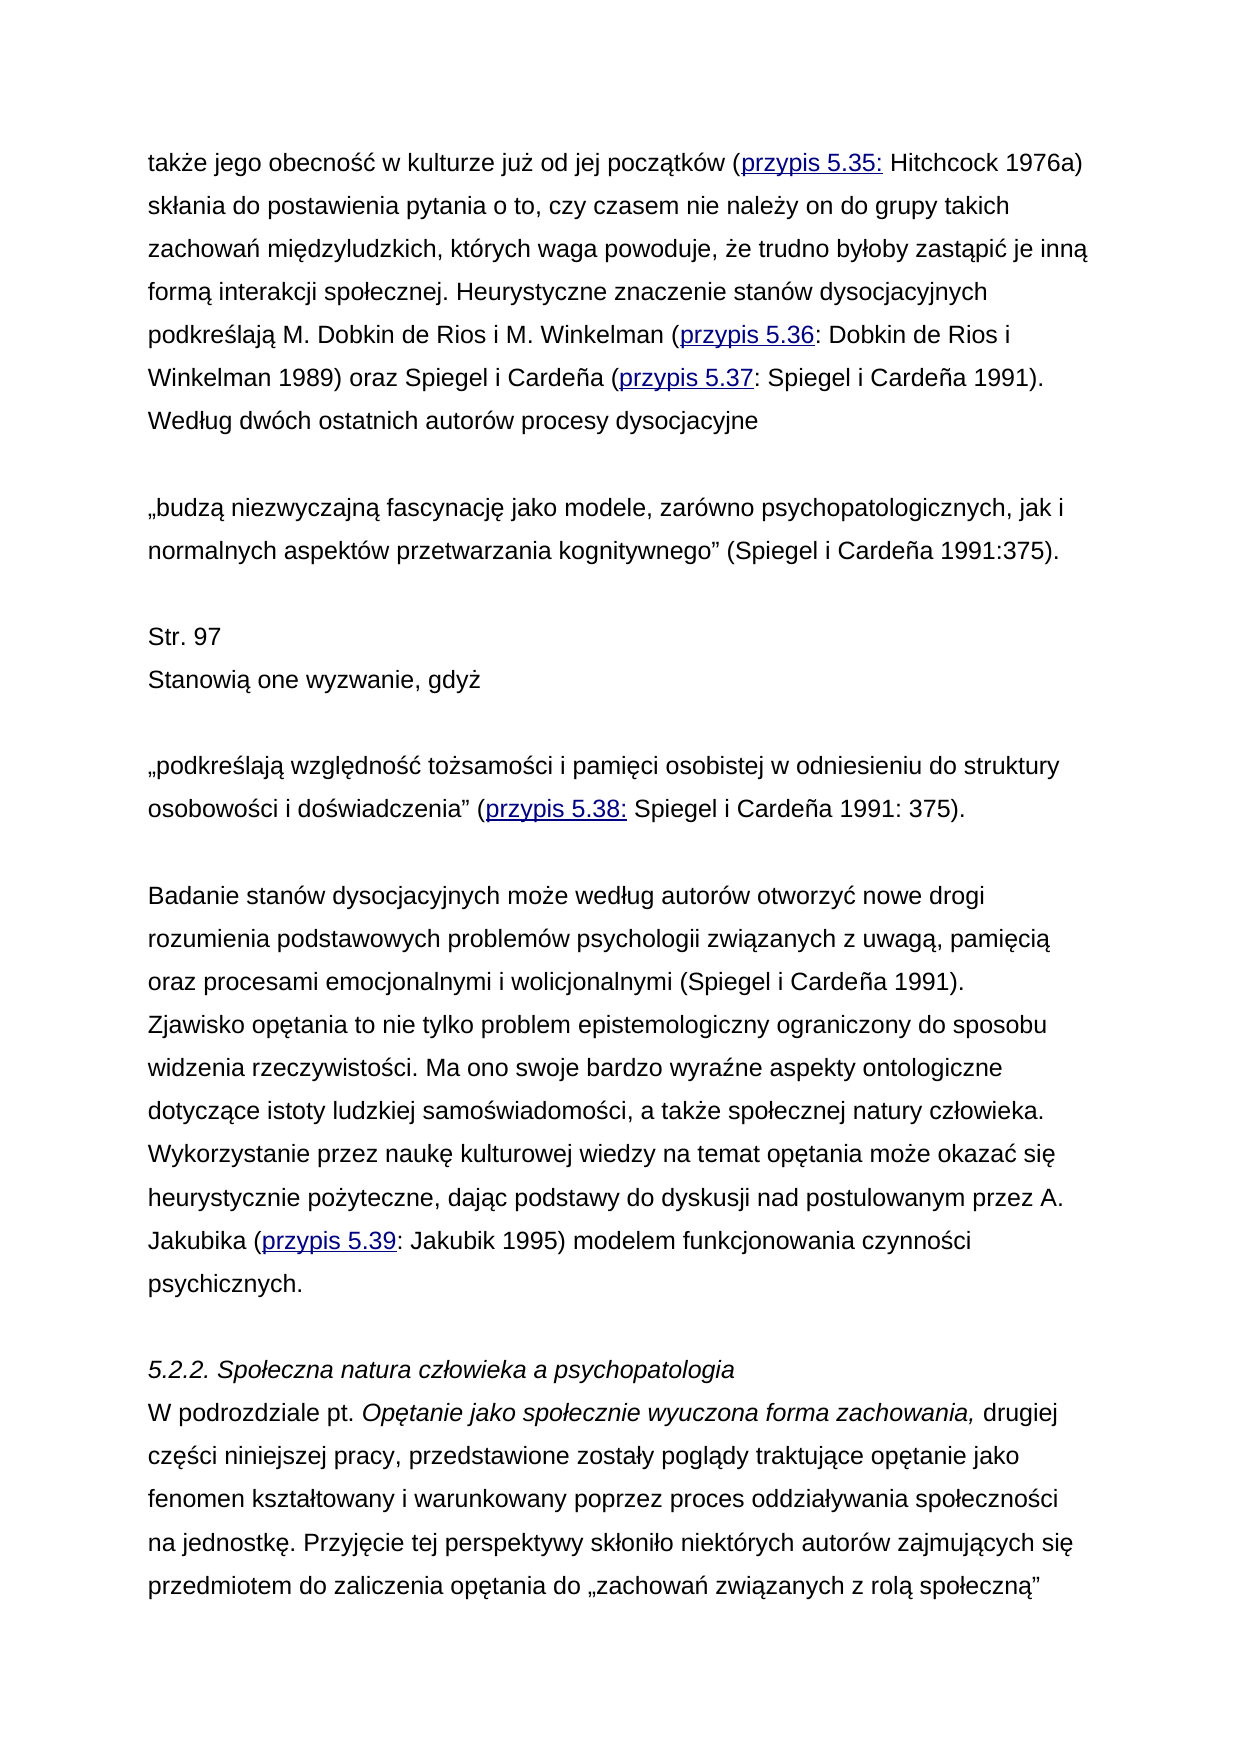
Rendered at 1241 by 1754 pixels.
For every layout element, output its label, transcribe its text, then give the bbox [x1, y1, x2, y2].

text „budzą niezwyczajną fascynację jako modele, zarówno psychopatologicznych, jak i normalnych aspektów przetwarzania kognitywnego” (Spiegel i Cardeña 1991:375). [148, 493, 1093, 564]
text Str. 97 [148, 622, 1093, 651]
subtitle 5.2.2. Społeczna natura człowieka a psychopatologia [148, 1355, 1093, 1384]
text Zjawisko opętania to nie tylko problem epistemologiczny ograniczony do sposobu widzenia rzeczywistości. Ma ono swoje bardzo wyraźne aspekty ontologiczne dotyczące istoty ludzkiej samoświadomości, a także społecznej natury człowieka. Wykorzystanie przez naukę kulturowej wiedzy na temat opętania może okazać się heurystycznie pożyteczne, dając podstawy do dyskusji nad postulowanym przez A. Jakubika (przypis 5.39: Jakubik 1995) modelem funkcjonowania czynności psychicznych. [148, 1010, 1093, 1298]
text W podrozdziale pt. Opętanie jako społecznie wyuczona forma zachowania, drugiej części niniejszej pracy, przedstawione zostały poglądy traktujące opętanie jako fenomen kształtowany i warunkowany poprzez proces oddziaływania społeczności na jednostkę. Przyjęcie tej perspektywy skłoniło niektórych autorów zajmujących się przedmiotem do zaliczenia opętania do „zachowań związanych z rolą społeczną” [148, 1398, 1093, 1599]
text Stanowią one wyzwanie, gdyż [148, 665, 1093, 694]
text także jego obecność w kulturze już od jej początków (przypis 5.35: Hitchcock 1976a) skłania do postawienia pytania o to, czy czasem nie należy on do grupy takich zachowań międzyludzkich, których waga powoduje, że trudno byłoby zastąpić je inną formą interakcji społecznej. Heurystyczne znaczenie stanów dysocjacyjnych podkreślają M. Dobkin de Rios i M. Winkelman (przypis 5.36: Dobkin de Rios i Winkelman 1989) oraz Spiegel i Cardeña (przypis 5.37: Spiegel i Cardeña 1991). Według dwóch ostatnich autorów procesy dysocjacyjne [148, 148, 1093, 435]
text Badanie stanów dysocjacyjnych może według autorów otworzyć nowe drogi rozumienia podstawowych problemów psychologii związanych z uwagą, pamięcią oraz procesami emocjonalnymi i wolicjonalnymi (Spiegel i Cardeña 1991). [148, 881, 1093, 996]
text „podkreślają względność tożsamości i pamięci osobistej w odniesieniu do struktury osobowości i doświadczenia” (przypis 5.38: Spiegel i Cardeña 1991: 375). [148, 751, 1093, 823]
